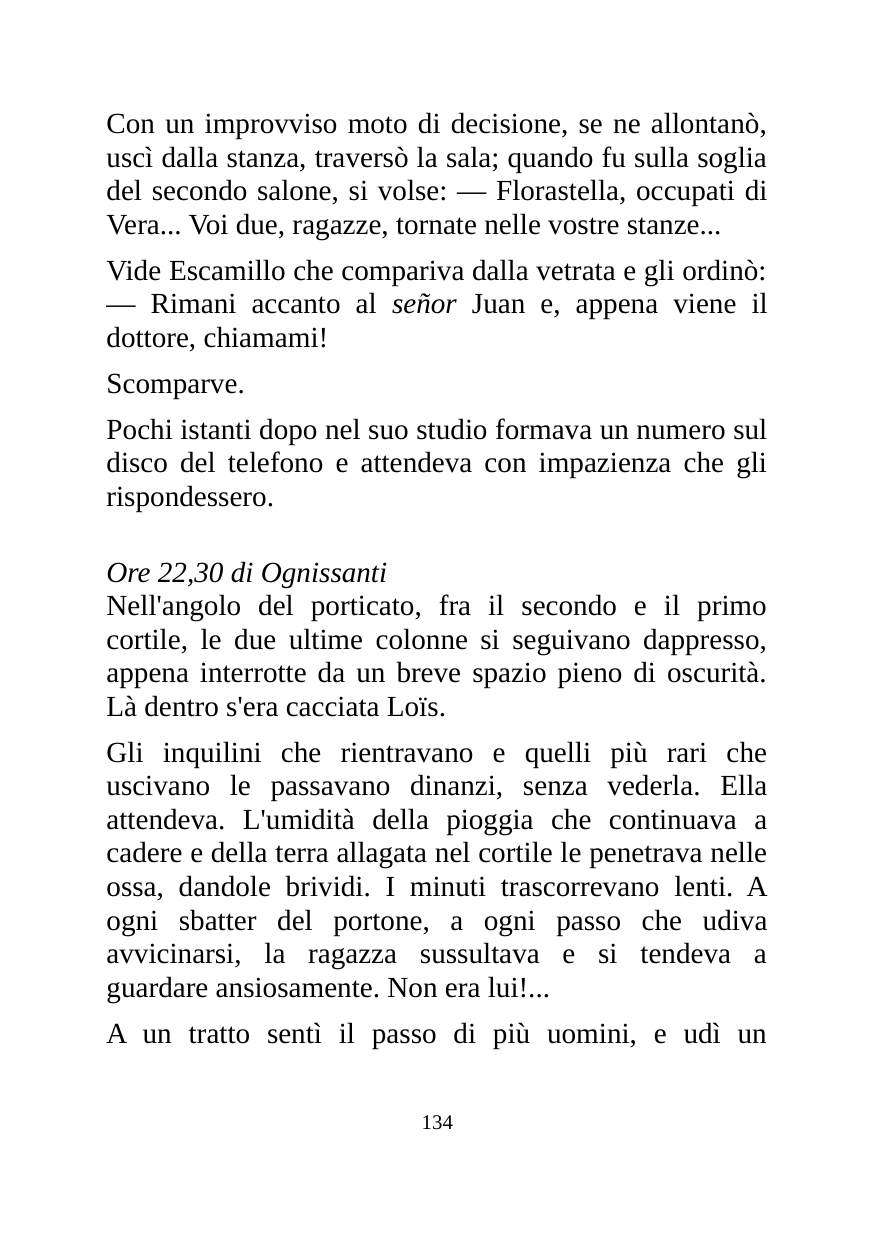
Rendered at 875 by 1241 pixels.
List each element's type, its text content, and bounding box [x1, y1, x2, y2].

text Nell'angolo del porticato, fra il secondo e il primo cortile, le due ultime colonne si seguivano dappresso, appena interrotte da un breve spazio pieno di oscurità. Là dentro s'era cacciata Loïs. [106, 588, 768, 722]
text Scomparve. [106, 366, 768, 399]
text Pochi istanti dopo nel suo studio formava un numero sul disco del telefono e attendeva con impazienza che gli rispondessero. [106, 412, 768, 513]
text Gli inquilini che rientravano e quelli più rari che uscivano le passavano dinanzi, senza vederla. Ella attendeva. L'umidità della pioggia che continuava a cadere e della terra allagata nel cortile le penetrava nelle ossa, dandole brividi. I minuti trascorrevano lenti. A ogni sbatter del portone, a ogni passo che udiva avvicinarsi, la ragazza sussultava e si tendeva a guardare ansiosamente. Non era lui!... [106, 735, 768, 1003]
text Vide Escamillo che compariva dalla vetrata e gli ordinò: — Rimani accanto al señor Juan e, appena viene il dottore, chiamami! [106, 253, 768, 353]
text Ore 22,30 di Ognissanti [106, 555, 768, 588]
text A un tratto sentì il passo di più uomini, e udì un [106, 1016, 768, 1049]
text Con un improvviso moto di decisione, se ne allontanò, uscì dalla stanza, traversò la sala; quando fu sulla soglia del secondo salone, si volse: — Florastella, occupati di Vera... Voi due, ragazze, tornate nelle vostre stanze... [106, 106, 768, 240]
